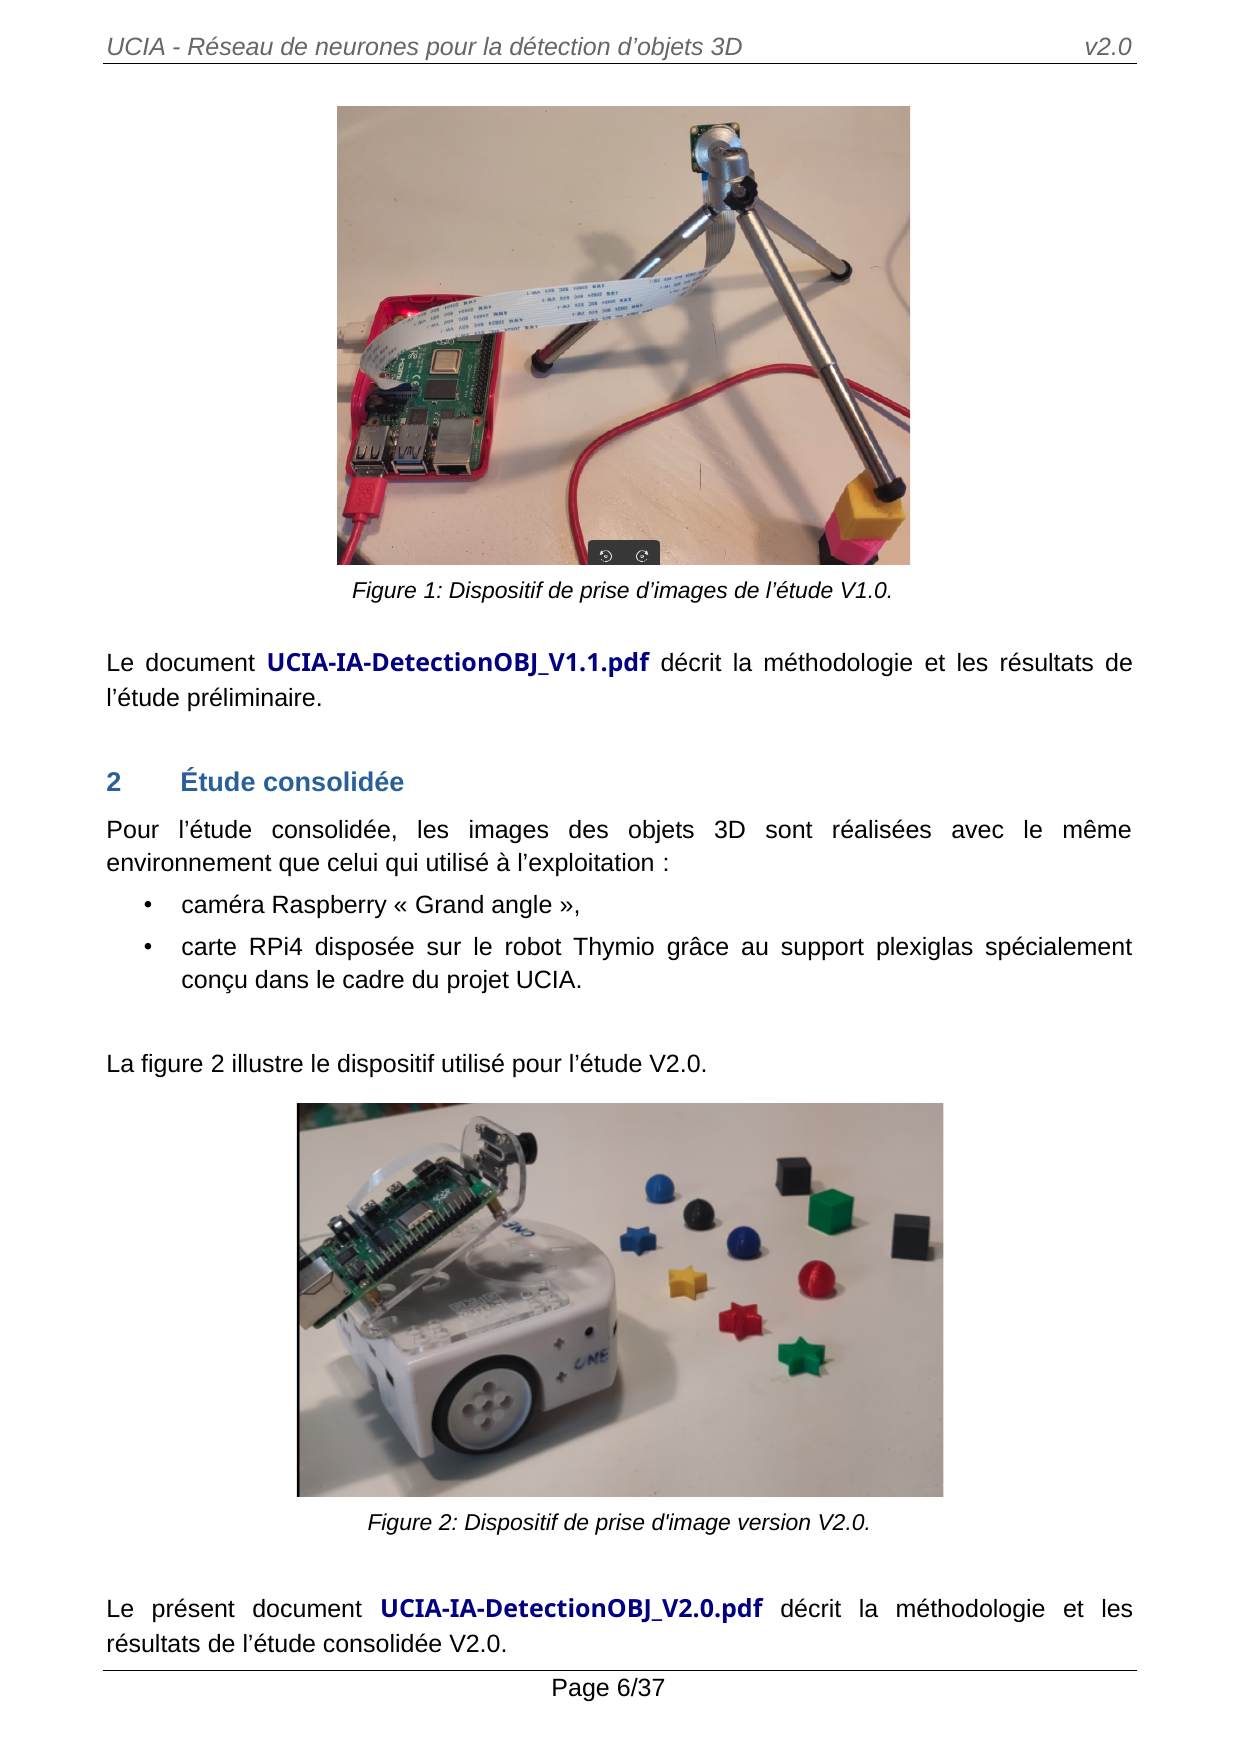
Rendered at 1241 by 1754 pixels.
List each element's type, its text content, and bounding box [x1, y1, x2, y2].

list caméra Raspberry « Grand angle », [144, 890, 1134, 919]
text Le document UCIA-IA-DetectionOBJ_V1.1.pdf décrit la méthodologie et les résultats de l’étude préliminaire. [106, 644, 1134, 711]
subtitle Étude consolidée [106, 766, 1134, 798]
text Figure 1: Dispositif de prise d’images de l’étude V1.0. [337, 565, 910, 603]
picture [337, 106, 911, 565]
list carte RPi4 disposée sur le robot Thymio grâce au support plexiglas spécialement conçu dans le cadre du projet UCIA. [144, 932, 1134, 994]
text Figure 2: Dispositif de prise d'image version V2.0. [297, 1497, 943, 1535]
text La figure 2 illustre le dispositif utilisé pour l’étude V2.0. [106, 1049, 1134, 1078]
text Pour l’étude consolidée, les images des objets 3D sont réalisées avec le même environnement que celui qui utilisé à l’exploitation : [106, 815, 1134, 877]
picture [296, 1103, 944, 1497]
text Le présent document UCIA-IA-DetectionOBJ_V2.0.pdf décrit la méthodologie et les résultats de l’étude consolidée V2.0. [106, 1590, 1134, 1657]
